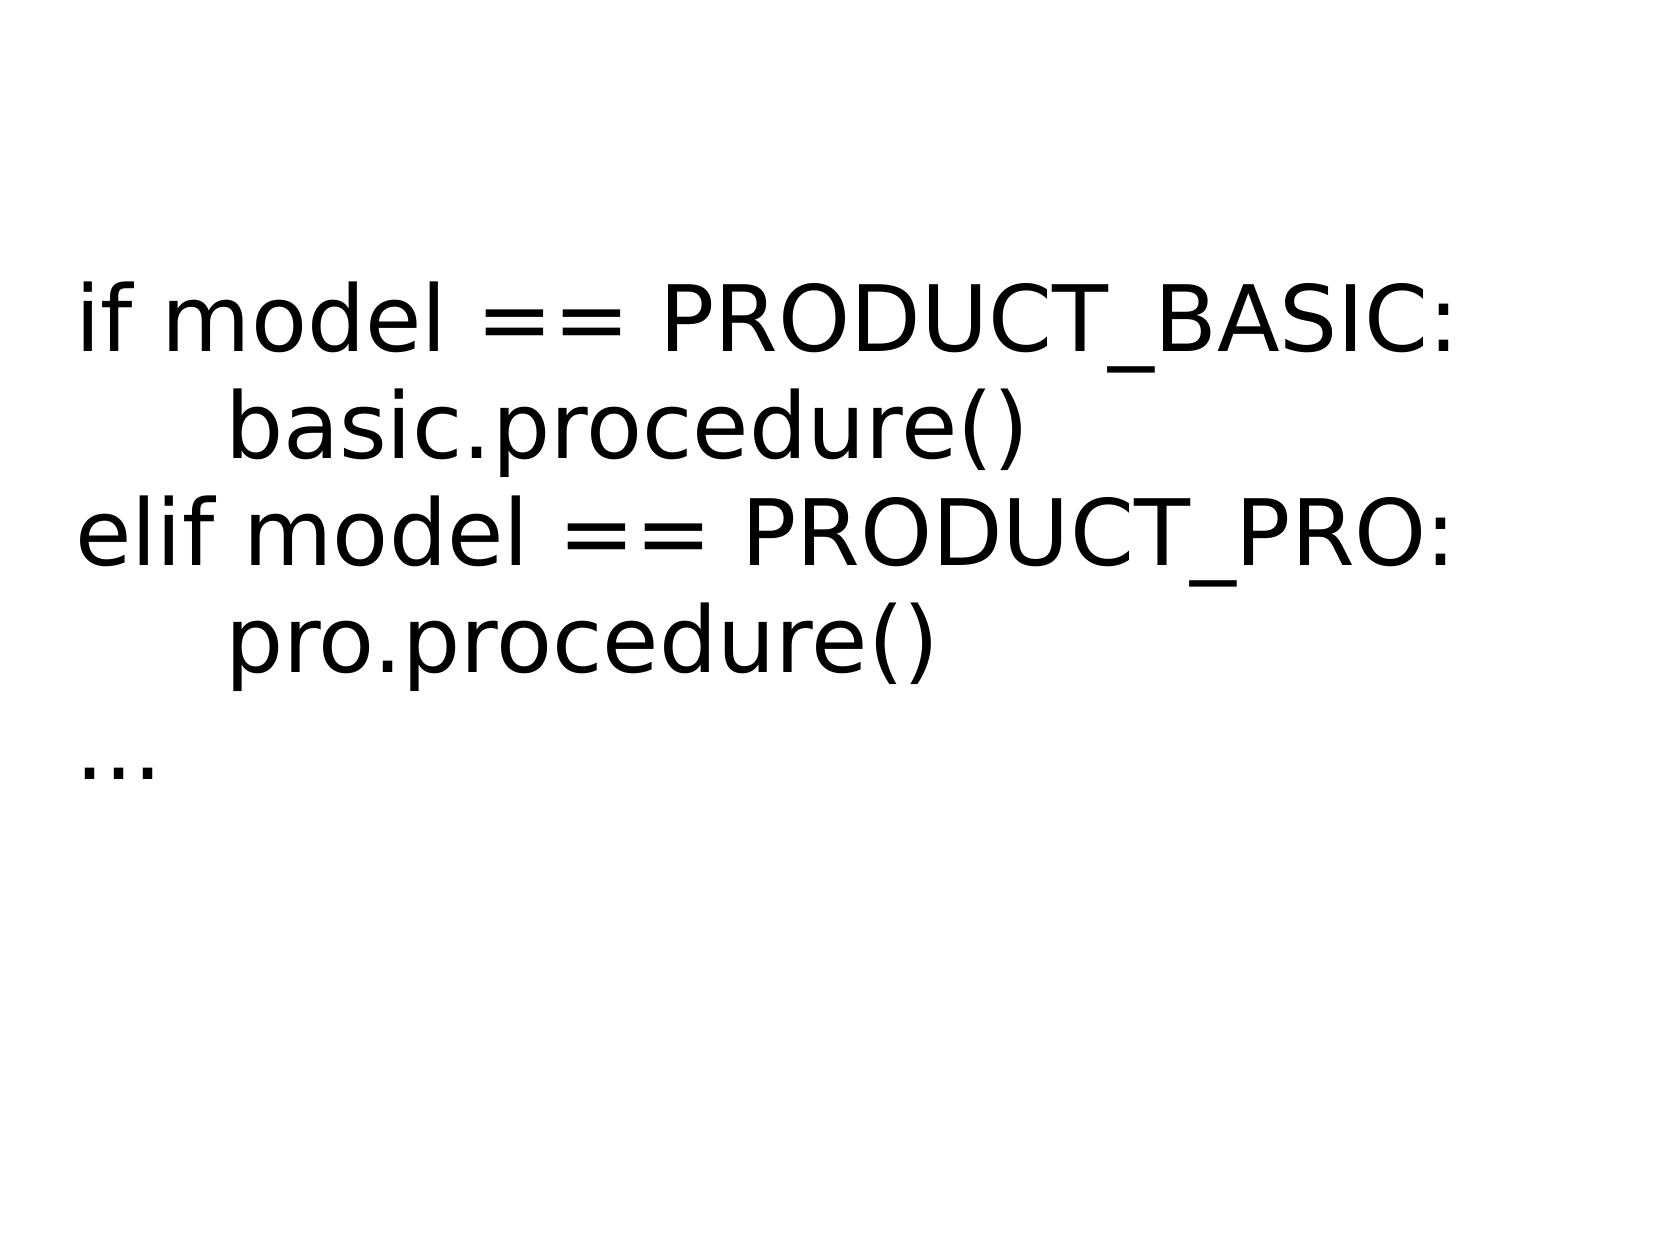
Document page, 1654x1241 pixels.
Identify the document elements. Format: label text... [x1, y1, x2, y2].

title if model == PRODUCT_BASIC: basic.procedure() elif model == PRODUCT_PRO: pro.procedure() ... [75, 266, 1563, 802]
